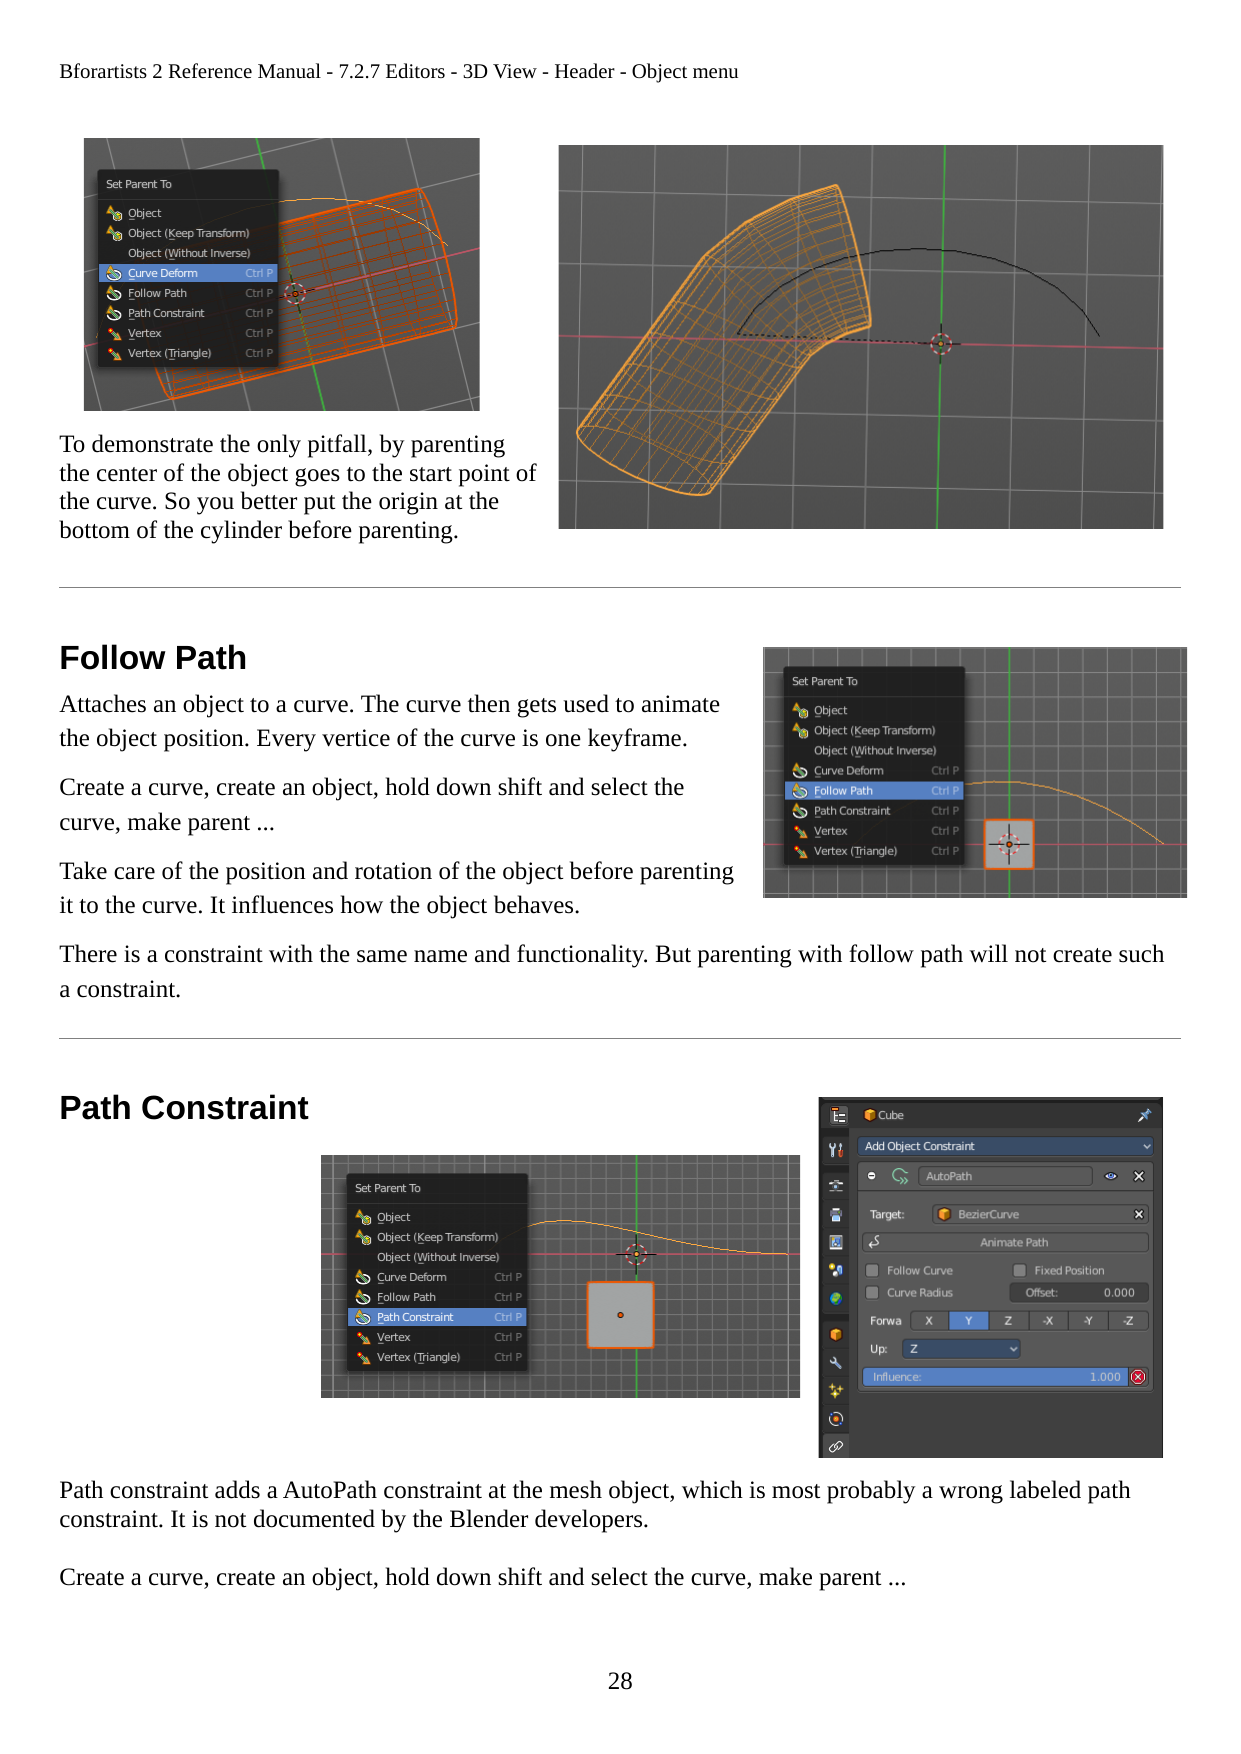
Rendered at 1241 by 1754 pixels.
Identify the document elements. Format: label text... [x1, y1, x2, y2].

subtitle Path Constraint [59, 1088, 1181, 1127]
picture [558, 145, 1164, 529]
picture [818, 1097, 1164, 1458]
text To demonstrate the only pitfall, by parenting the center of the object goes to the start point of the curve. So you better put the origin at the bottom of the cylinder before parenting. [59, 429, 1181, 544]
text Attaches an object to a curve. The curve then gets used to animate the object position. Every vertice of the curve is one keyframe. [59, 689, 763, 752]
text Create a curve, create an object, hold down shift and select the curve, make parent ... [59, 1562, 1181, 1590]
text Take care of the position and rotation of the object before parenting it to the curve. It influences how the object behaves. [59, 856, 1181, 919]
picture [83, 138, 480, 411]
text There is a constraint with the same name and functionality. But parenting with follow path will not create such a constraint. [59, 939, 1181, 1003]
text Path constraint adds a AutoPath constraint at the mesh object, which is most probably a wrong labeled path constraint. It is not documented by the Blender developers. [59, 1458, 1181, 1533]
picture [321, 1155, 801, 1398]
text Create a curve, create an object, hold down shift and select the curve, make parent ... [59, 772, 763, 836]
subtitle Follow Path [59, 638, 1181, 676]
picture [763, 647, 1188, 898]
